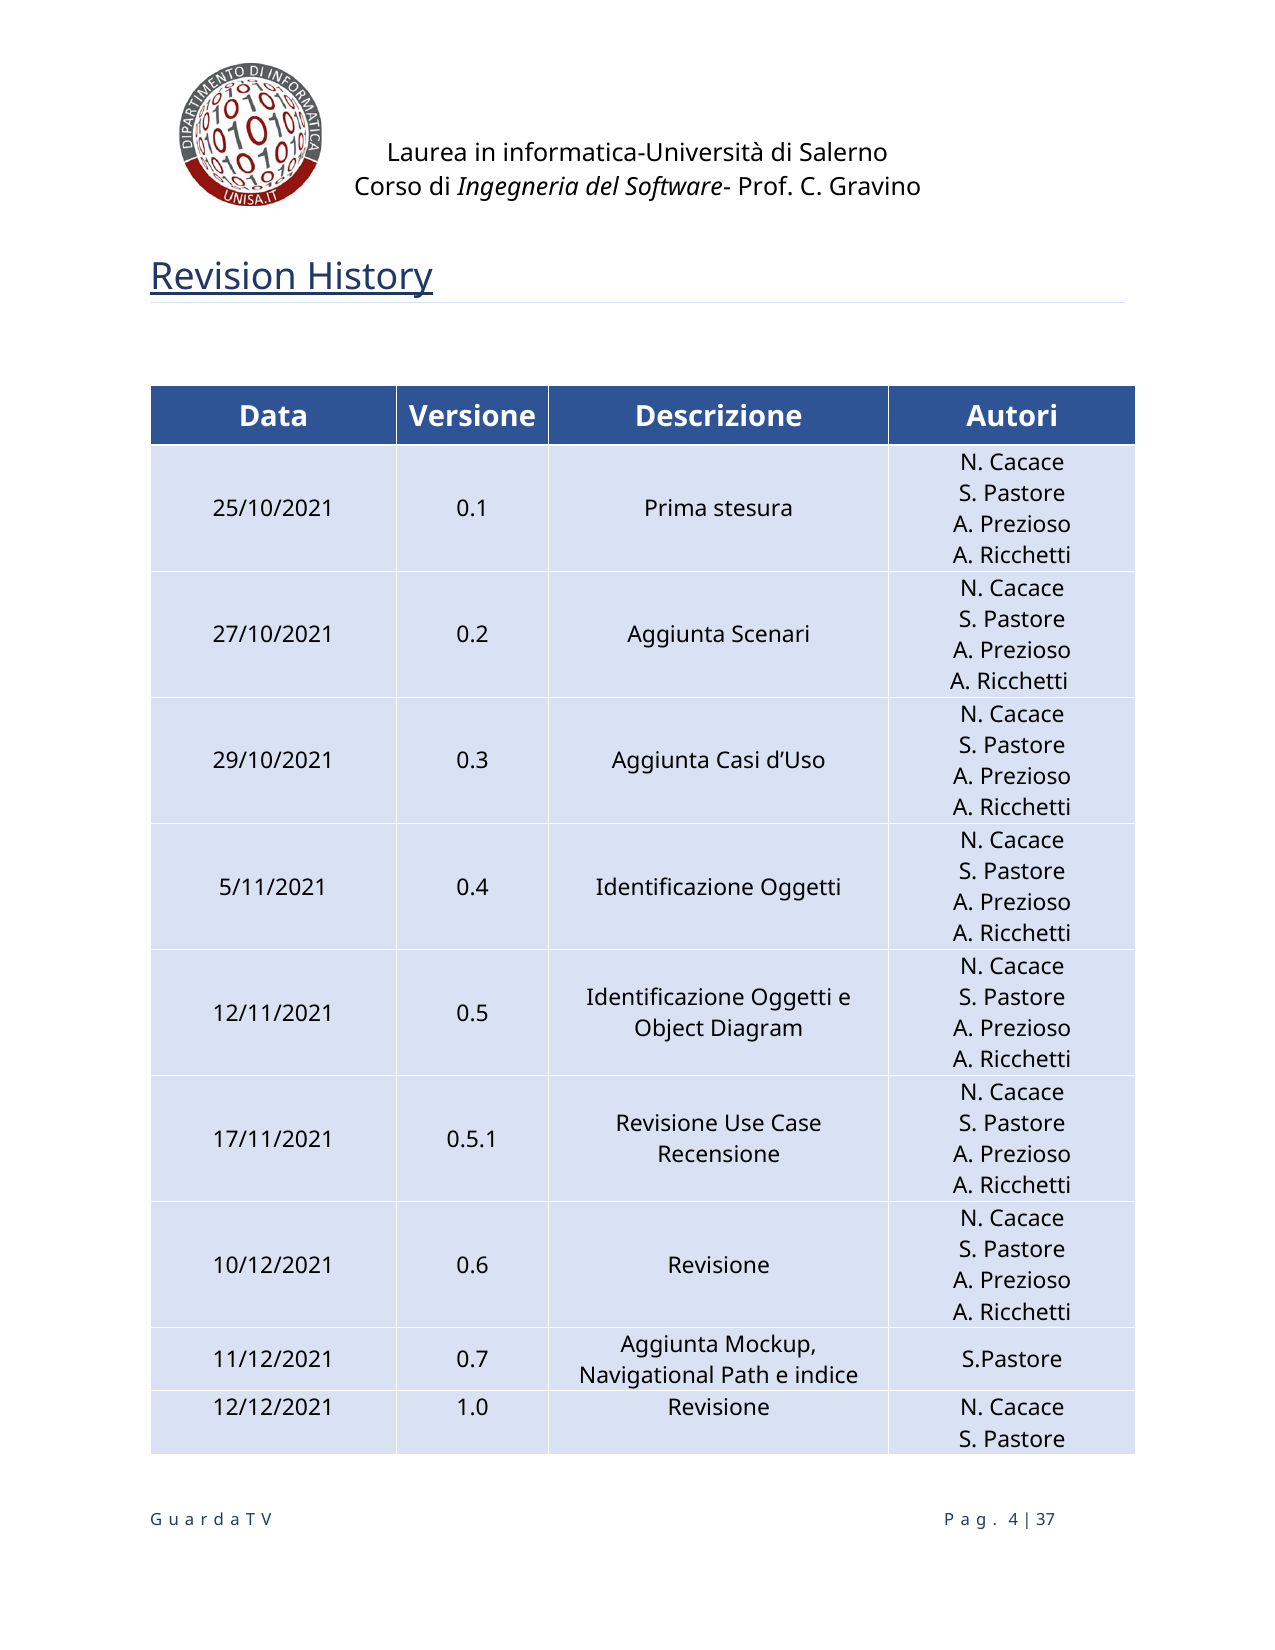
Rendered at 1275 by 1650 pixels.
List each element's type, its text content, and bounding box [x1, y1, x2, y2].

table_cell Revisione Use Case Recensione [549, 1076, 888, 1201]
table_cell N. Cacace S. Pastore A. Prezioso A. Ricchetti [889, 698, 1135, 823]
table_header Versione [397, 386, 548, 444]
table_header Data [151, 386, 396, 444]
table_cell 5/11/2021 [151, 824, 396, 949]
table_cell Revisione [549, 1391, 888, 1454]
table_cell Aggiunta Mockup, Navigational Path e indice [549, 1328, 888, 1390]
table_cell 17/11/2021 [151, 1076, 396, 1201]
table_cell 1.0 [397, 1391, 548, 1454]
table_cell 0.6 [397, 1202, 548, 1327]
table_cell Identificazione Oggetti e Object Diagram [549, 950, 888, 1075]
table_cell 12/11/2021 [151, 950, 396, 1075]
table_cell 11/12/2021 [151, 1328, 396, 1390]
table_cell Identificazione Oggetti [549, 824, 888, 949]
table_cell N. Cacace S. Pastore A. Prezioso A. Ricchetti [889, 1076, 1135, 1201]
table_cell 0.2 [397, 572, 548, 697]
table_cell 10/12/2021 [151, 1202, 396, 1327]
table_header Autori [889, 386, 1135, 444]
table_cell 0.3 [397, 698, 548, 823]
table_cell Revisione [549, 1202, 888, 1327]
table_cell S.Pastore [889, 1328, 1135, 1390]
table_cell N. Cacace S. Pastore A. Prezioso A. Ricchetti [889, 950, 1135, 1075]
table_cell 29/10/2021 [151, 698, 396, 823]
table_cell N. Cacace S. Pastore A. Prezioso A. Ricchetti [889, 824, 1135, 949]
table_cell N. Cacace S. Pastore A. Prezioso A. Ricchetti [889, 1202, 1135, 1327]
table_cell 0.4 [397, 824, 548, 949]
table_header Descrizione [549, 386, 888, 444]
table_cell Aggiunta Scenari [549, 572, 888, 697]
table_cell 27/10/2021 [151, 572, 396, 697]
table_cell N. Cacace S. Pastore A. Prezioso A. Ricchetti [889, 446, 1135, 571]
text Revision History [150, 249, 1125, 302]
table_cell Aggiunta Casi d’Uso [549, 698, 888, 823]
table_cell 0.5.1 [397, 1076, 548, 1201]
table_cell 0.5 [397, 950, 548, 1075]
table_cell Prima stesura [549, 446, 888, 571]
table_cell 12/12/2021 [151, 1391, 396, 1454]
table_cell N. Cacace S. Pastore A. Prezioso A. Ricchetti [889, 572, 1135, 697]
table_cell 25/10/2021 [151, 446, 396, 571]
table_cell 0.7 [397, 1328, 548, 1390]
table_cell N. Cacace S. Pastore [889, 1391, 1135, 1454]
table_cell 0.1 [397, 446, 548, 571]
